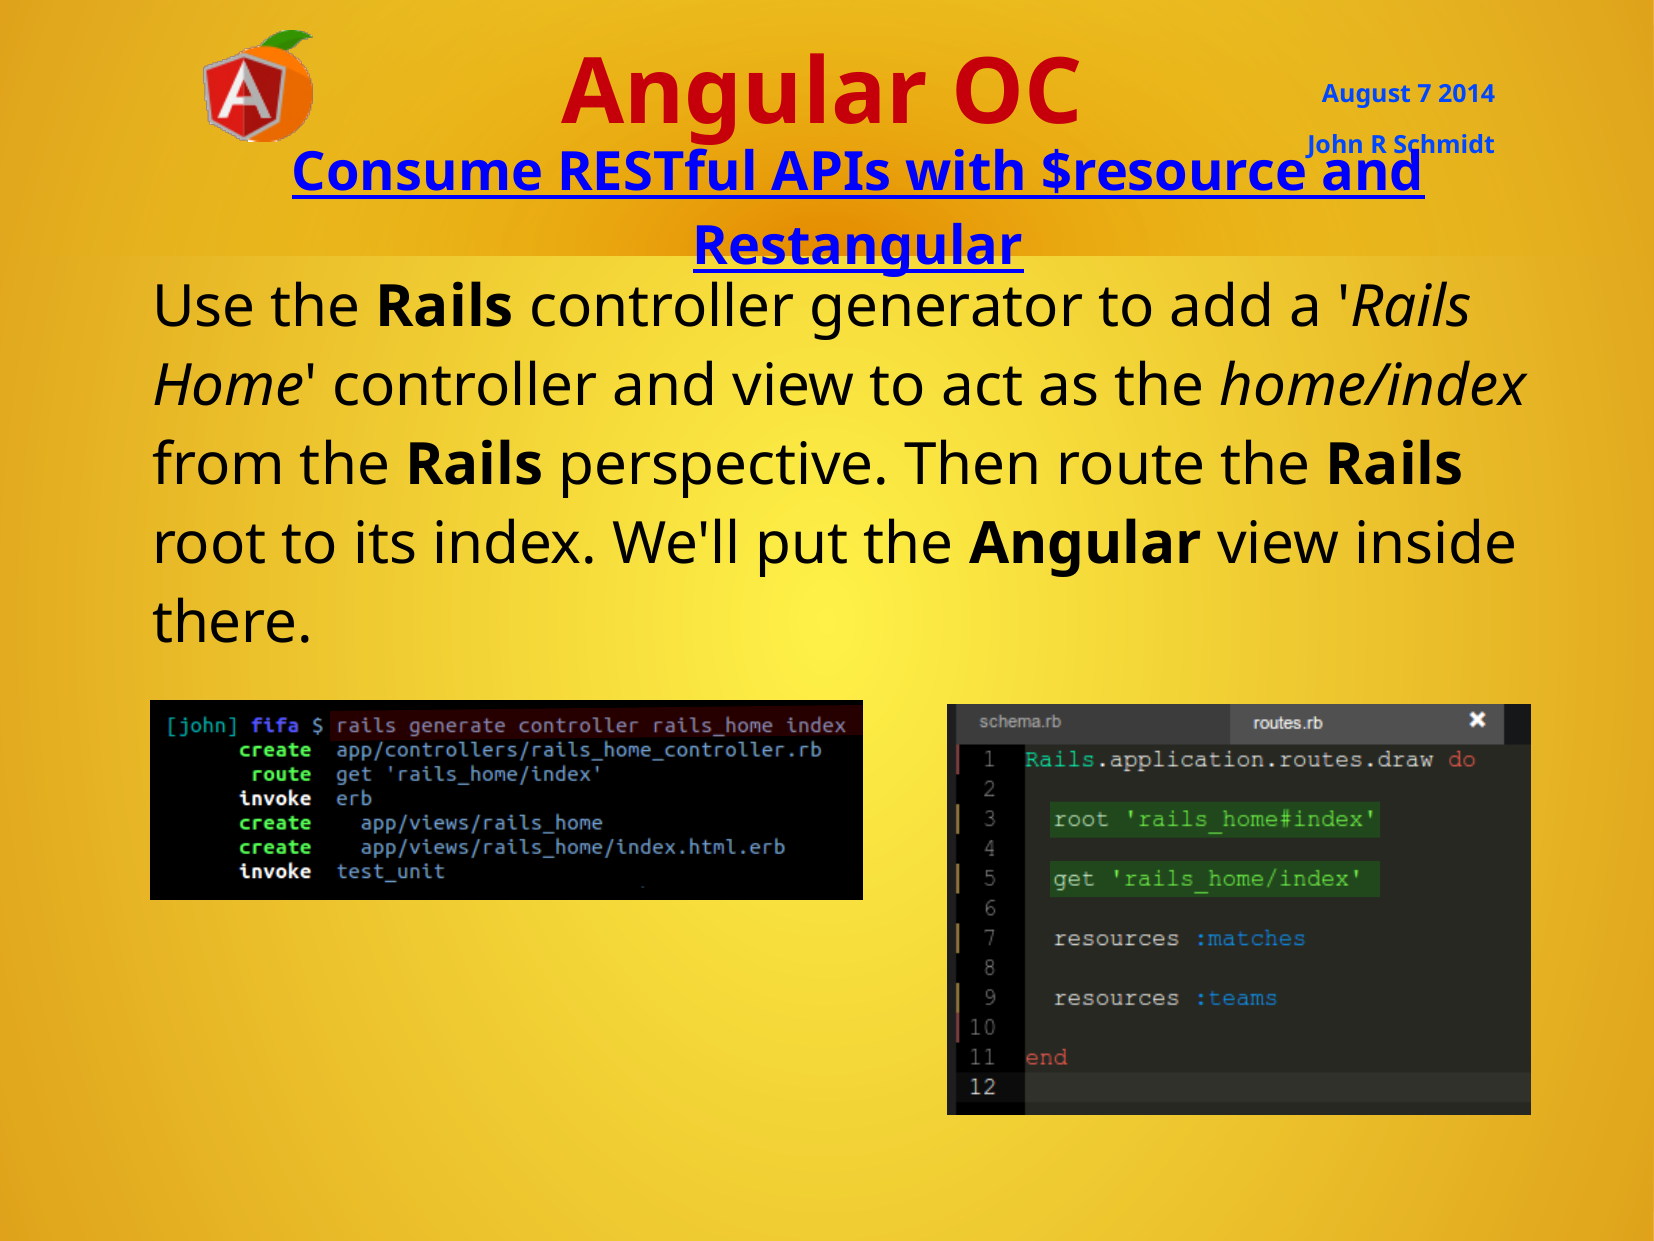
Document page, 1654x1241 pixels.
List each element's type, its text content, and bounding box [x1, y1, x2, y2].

title Angular OC [560, 34, 1086, 142]
picture [947, 704, 1531, 1115]
text_box Consume RESTful APIs with $resource and Restangular [150, 175, 1567, 239]
text_box August 7 2014 John R Schmidt [1260, 51, 1510, 172]
picture [202, 30, 316, 142]
picture [150, 700, 863, 901]
subtitle Use the Rails controller generator to add a 'Rails Home' controller and view to act as the home/index from the Rails perspective. Then route the Rails root to its index. We'll put the Angular view inside there. [152, 326, 1581, 598]
